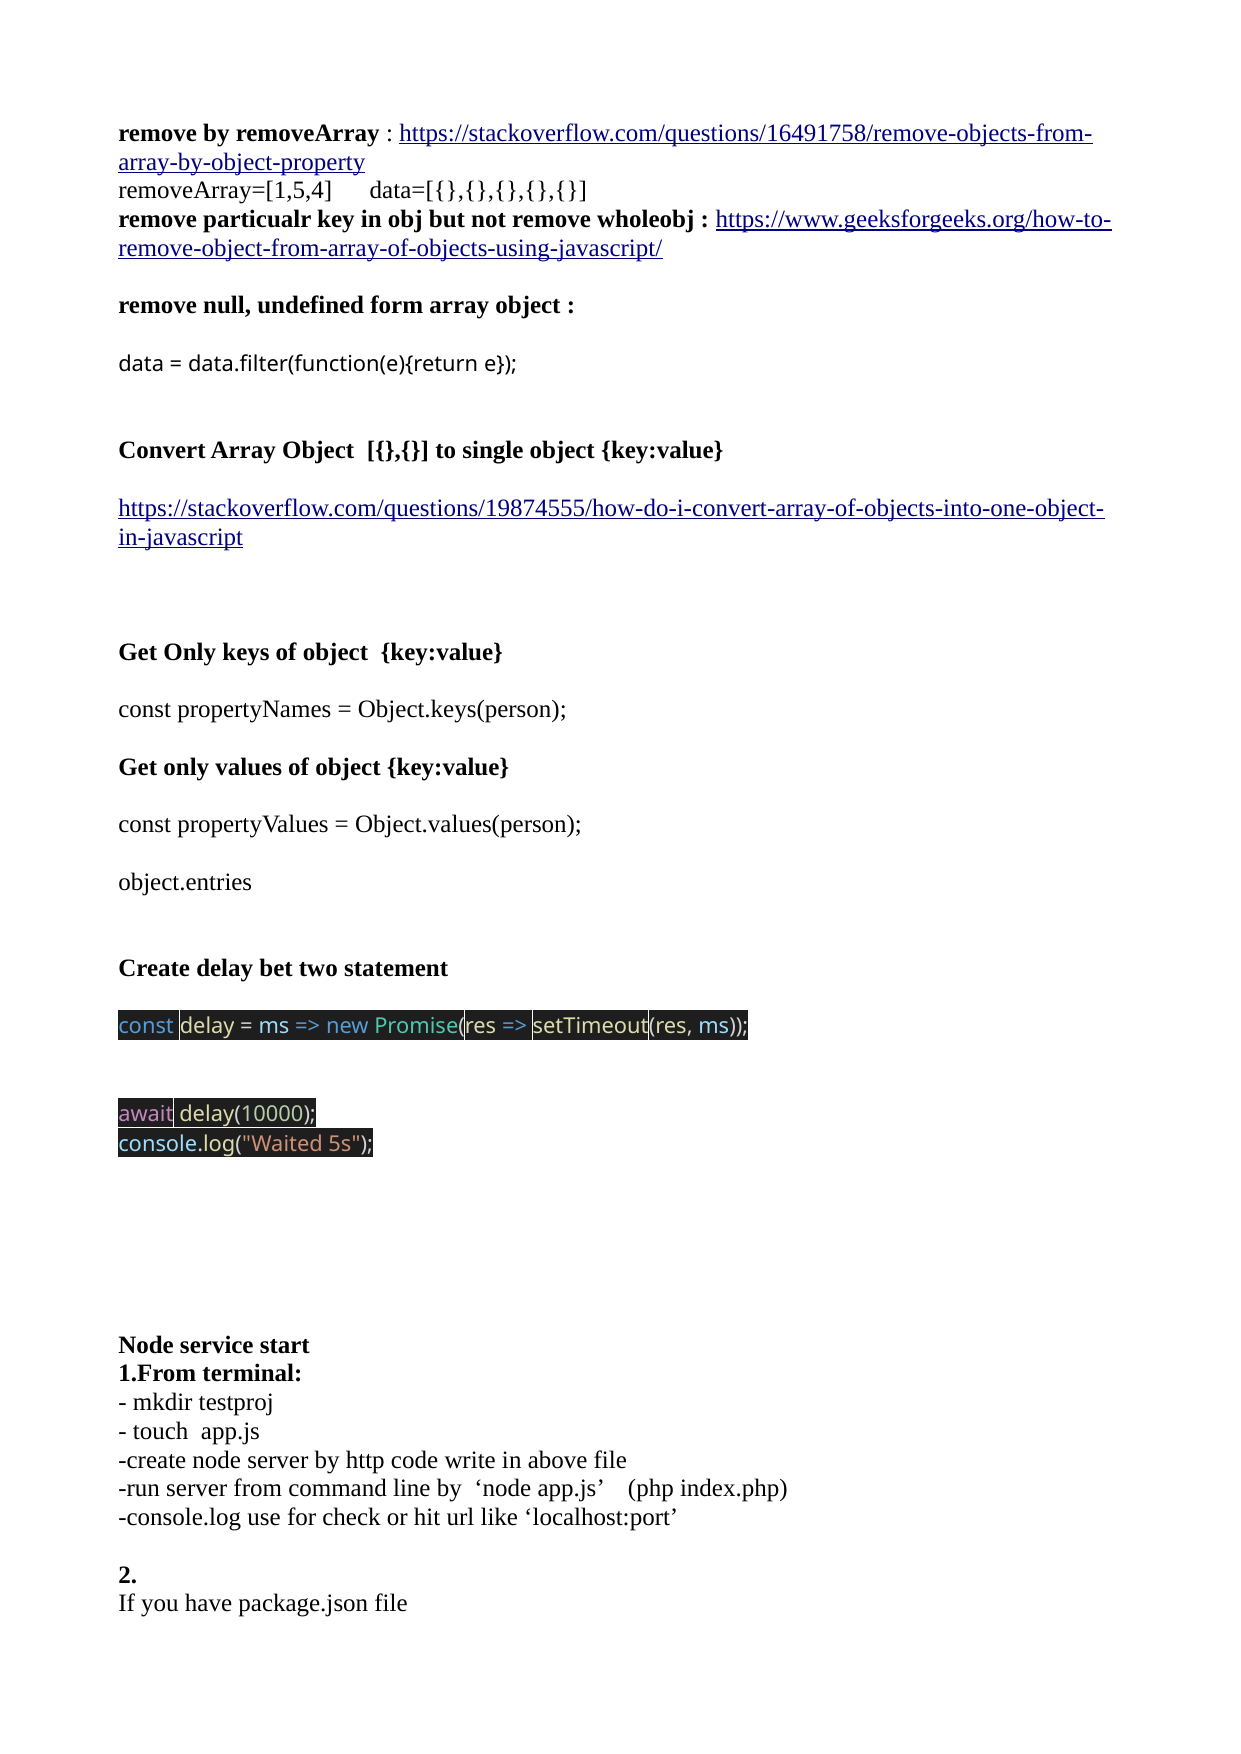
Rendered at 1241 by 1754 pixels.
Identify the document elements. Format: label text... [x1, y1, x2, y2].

text -console.log use for check or hit url like ‘localhost:port’ [118, 1502, 1122, 1531]
text If you have package.json file [118, 1588, 1122, 1617]
text Node service start [118, 1330, 1122, 1358]
text 2. [118, 1560, 1122, 1588]
text Convert Array Object [{},{}] to single object {key:value} [118, 435, 1122, 464]
text - mkdir testproj [118, 1387, 1122, 1416]
text console.log("Waited 5s"); [118, 1127, 1122, 1157]
text Create delay bet two statement [118, 953, 1122, 982]
text const delay = ms => new Promise(res => setTimeout(res, ms)); [118, 1010, 1122, 1040]
text const propertyNames = Object.keys(person); [118, 694, 1122, 723]
text remove by removeArray : https://stackoverflow.com/questions/16491758/remove-objects-from-array-by-object-property [118, 118, 1122, 176]
text 1.From terminal: [118, 1358, 1122, 1387]
text data = data.filter(function(e){return e}); [118, 348, 1122, 378]
text -run server from command line by ‘node app.js’ (php index.php) [118, 1473, 1122, 1502]
text Get only values of object {key:value} [118, 752, 1122, 780]
text - touch app.js [118, 1416, 1122, 1445]
text -create node server by http code write in above file [118, 1445, 1122, 1473]
text remove particualr key in obj but not remove wholeobj : https://www.geeksforgeeks.org/how-to-remove-object-from-array-of-objects-using-javascript/ [118, 204, 1122, 262]
text https://stackoverflow.com/questions/19874555/how-do-i-convert-array-of-objects-into-one-object-in-javascript [118, 493, 1122, 550]
text await delay(10000); [118, 1098, 1122, 1127]
text remove null, undefined form array object : [118, 291, 1122, 319]
text removeArray=[1,5,4] data=[{},{},{},{},{}] [118, 176, 1122, 204]
text const propertyValues = Object.values(person); [118, 809, 1122, 838]
text Get Only keys of object {key:value} [118, 637, 1122, 665]
text object.entries [118, 867, 1122, 895]
